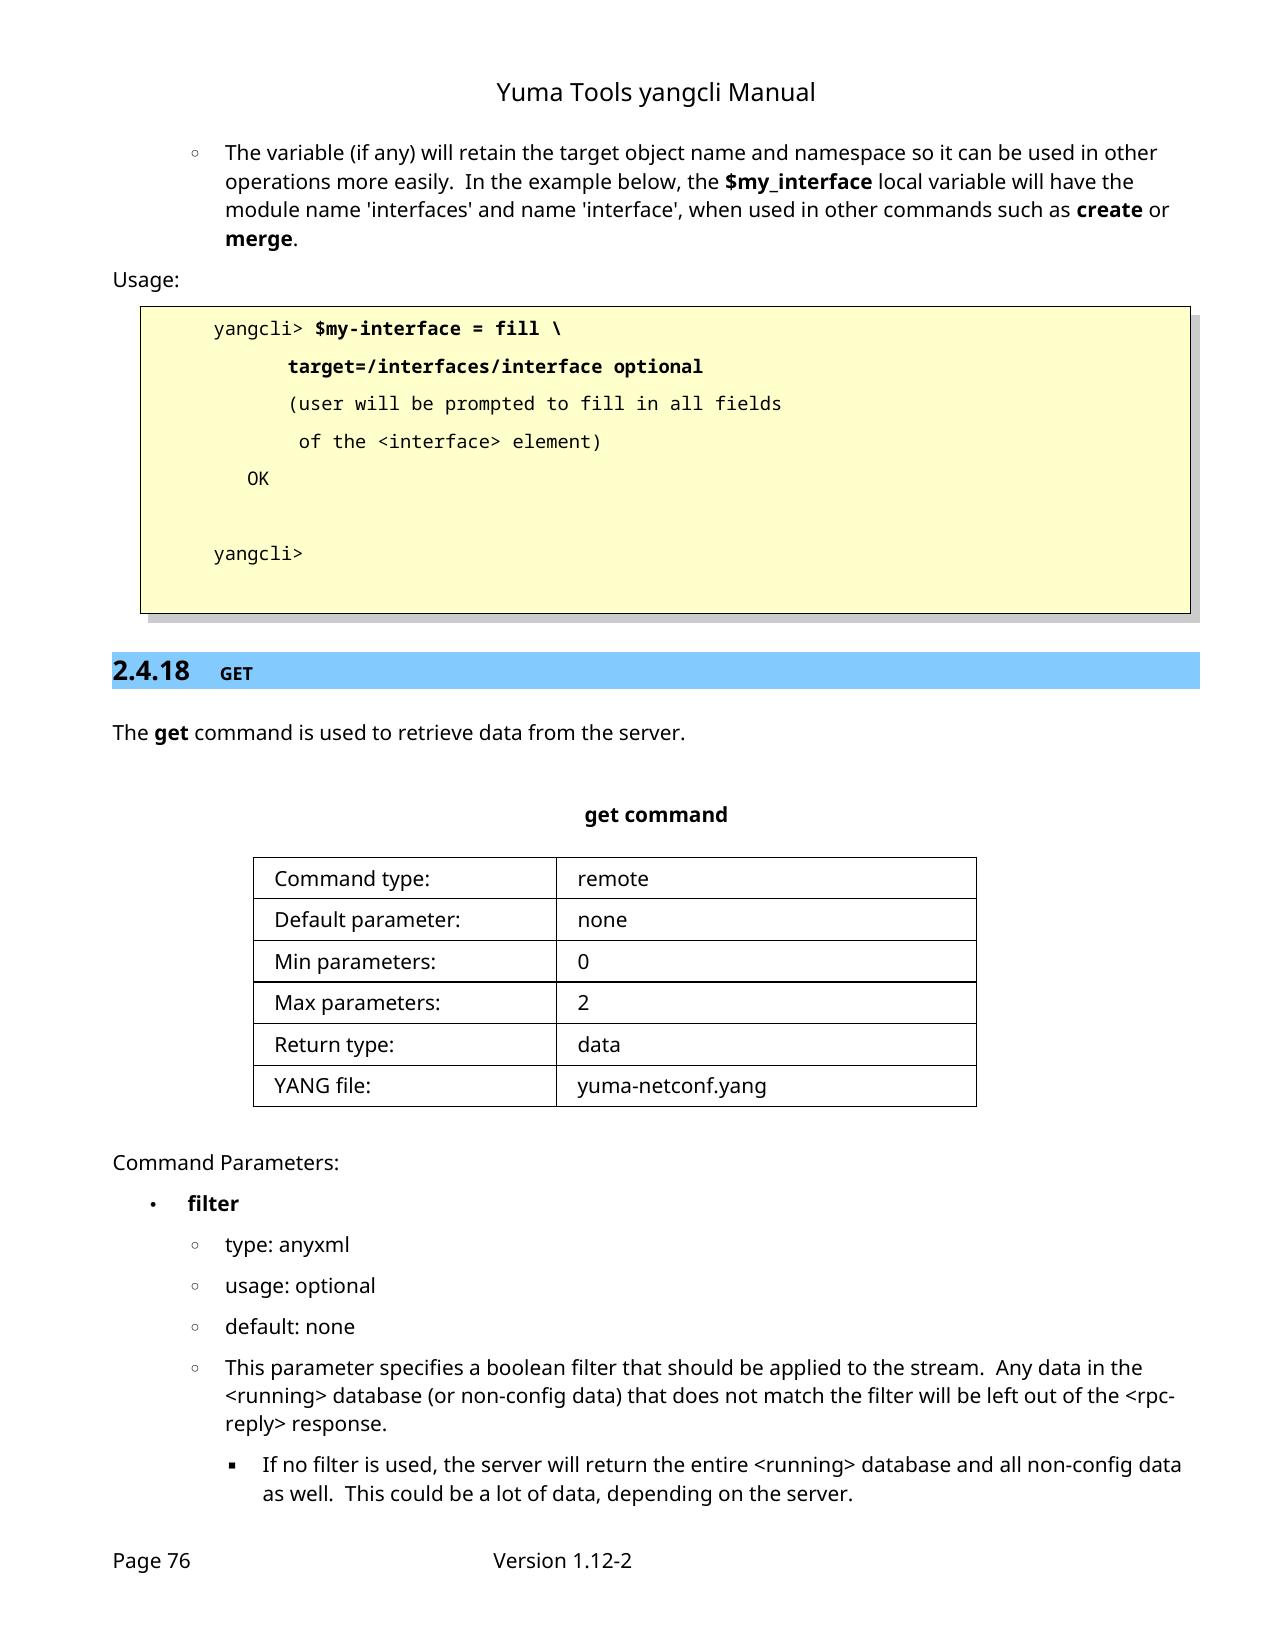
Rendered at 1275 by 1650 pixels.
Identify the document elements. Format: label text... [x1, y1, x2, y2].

table_cell YANG file: [254, 1066, 556, 1106]
list The variable (if any) will retain the target object name and namespace so it can be used in other operations more easily. In the example below, the $my_interface local variable will have the module name 'interfaces' and name 'interface', when used in other commands such as create or merge. [187, 138, 1200, 252]
subtitle get [112, 652, 1200, 689]
table_cell Min parameters: [254, 941, 556, 981]
table_cell Default parameter: [254, 899, 556, 940]
text The get command is used to retrieve data from the server. [112, 718, 1200, 746]
table_cell 0 [557, 941, 976, 981]
list filter [150, 1189, 1200, 1217]
table_cell 2 [557, 983, 976, 1023]
text Usage: [112, 265, 1200, 293]
text (user will be prompted to fill in all fields [141, 381, 1190, 416]
text target=/interfaces/interface optional [141, 343, 1190, 379]
list This parameter specifies a boolean filter that should be applied to the stream. Any data in the <running> database (or non-config data) that does not match the filter will be left out of the <rpc-reply> response. [187, 1353, 1200, 1438]
list type: anyxml [187, 1230, 1200, 1258]
list If no filter is used, the server will return the entire <running> database and all non-config data as well. This could be a lot of data, depending on the server. [225, 1451, 1200, 1507]
text OK [141, 456, 1190, 491]
text Command Parameters: [112, 1148, 1200, 1176]
list default: none [187, 1312, 1200, 1340]
table_cell Max parameters: [254, 983, 556, 1023]
subtitle get command [127, 800, 1185, 828]
table_cell none [557, 899, 976, 940]
table_cell data [557, 1024, 976, 1064]
text yangcli> [141, 531, 1190, 566]
text yangcli> $my-interface = fill \ [141, 307, 1190, 341]
text of the <interface> element) [141, 418, 1190, 454]
table_cell Return type: [254, 1024, 556, 1064]
table_cell yuma-netconf.yang [557, 1066, 976, 1106]
list usage: optional [187, 1271, 1200, 1299]
table_header remote [557, 858, 976, 898]
table_header Command type: [254, 858, 556, 898]
